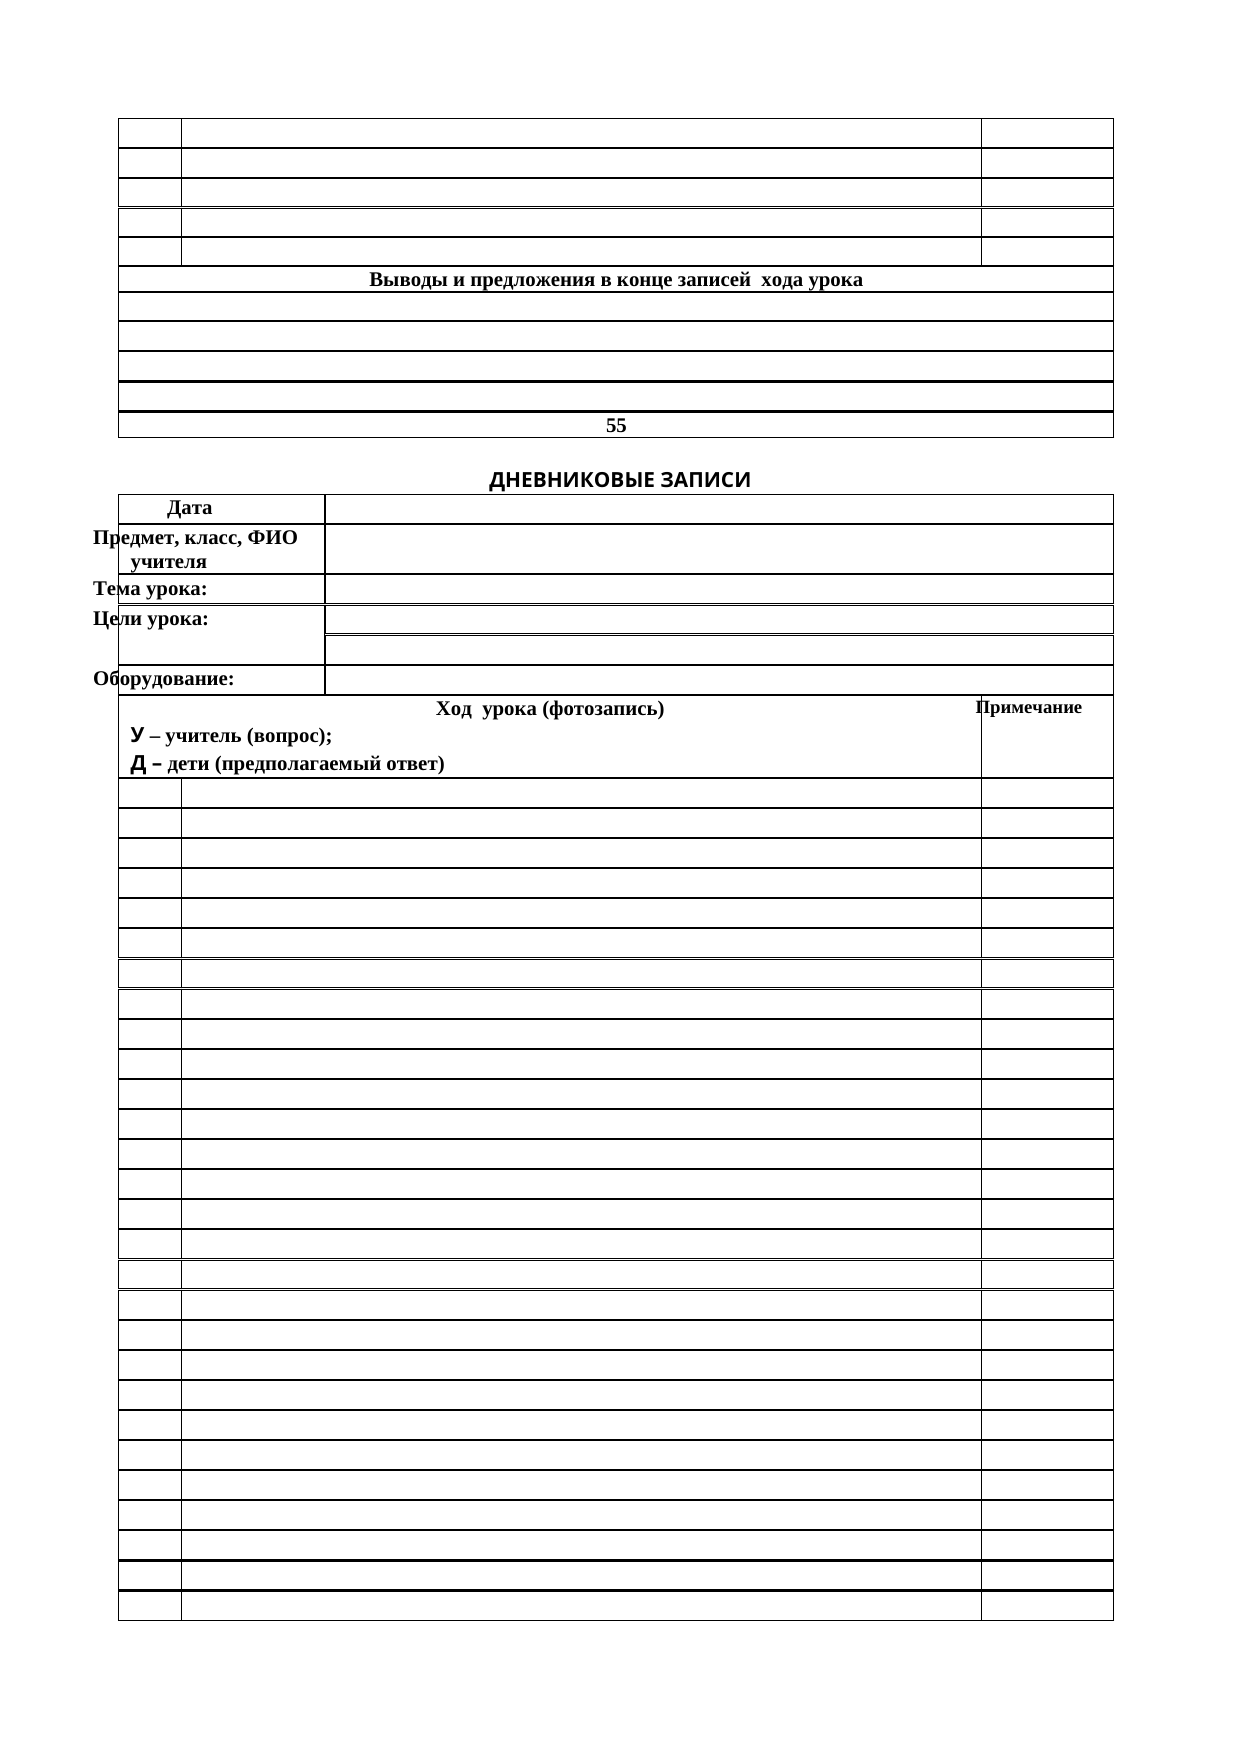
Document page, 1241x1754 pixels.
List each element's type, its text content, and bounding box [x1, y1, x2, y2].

table_cell [982, 1441, 1113, 1469]
table_cell [182, 1230, 981, 1258]
table_cell 55 [119, 413, 1113, 437]
table_cell [119, 179, 181, 206]
table_cell [119, 869, 181, 897]
table_cell [982, 1020, 1113, 1048]
table_cell [182, 899, 981, 927]
table_cell [982, 929, 1113, 957]
table_cell Примечание [982, 696, 1113, 777]
table_cell [982, 149, 1113, 177]
table_cell [182, 869, 981, 897]
table_cell [119, 1261, 181, 1288]
table_cell [119, 1501, 181, 1529]
table_cell [182, 1351, 981, 1379]
table_cell [182, 1441, 981, 1469]
table_cell [982, 1050, 1113, 1078]
table_cell [119, 293, 1113, 320]
table_cell [982, 1140, 1113, 1168]
table_cell [119, 1170, 181, 1198]
table_cell [326, 575, 1113, 603]
table_cell [182, 1080, 981, 1108]
table_cell [982, 899, 1113, 927]
table_cell [119, 238, 181, 265]
table_cell [182, 960, 981, 987]
table_cell [182, 1140, 981, 1168]
table_cell [119, 779, 181, 807]
table_cell [119, 990, 181, 1018]
table_cell [119, 1080, 181, 1108]
table_cell [119, 809, 181, 837]
table_cell [182, 1501, 981, 1529]
table_cell [119, 1230, 181, 1258]
table_cell [982, 1562, 1113, 1589]
table_cell [119, 149, 181, 177]
table_cell [982, 179, 1113, 206]
table_cell [982, 779, 1113, 807]
table_cell [982, 1592, 1113, 1620]
table_cell [119, 1411, 181, 1439]
table_cell [326, 525, 1113, 573]
table_cell [982, 809, 1113, 837]
table_cell [182, 839, 981, 867]
table_cell [119, 899, 181, 927]
table_cell [982, 238, 1113, 265]
table_cell [982, 839, 1113, 867]
table_cell [119, 209, 181, 236]
table_cell [182, 209, 981, 236]
table_cell [982, 1291, 1113, 1319]
table_cell [982, 1381, 1113, 1409]
table_cell [119, 1050, 181, 1078]
table_cell [982, 869, 1113, 897]
table_cell [982, 1230, 1113, 1258]
table_cell [119, 119, 181, 147]
table_cell [182, 1381, 981, 1409]
table_cell [119, 1562, 181, 1589]
table_cell [982, 1200, 1113, 1228]
table_cell Предмет, класс, ФИО учителя [119, 525, 324, 573]
table_cell [982, 1471, 1113, 1499]
table_cell Выводы и предложения в конце записей хода урока [119, 267, 1113, 291]
table_cell [119, 1351, 181, 1379]
table_cell [326, 636, 1113, 664]
table_cell [119, 1321, 181, 1349]
table_cell [982, 1110, 1113, 1138]
table_cell [982, 1170, 1113, 1198]
table_cell [326, 606, 1113, 633]
table_cell Оборудование: [119, 666, 324, 694]
table_cell [982, 209, 1113, 236]
table_cell [182, 1531, 981, 1559]
table_cell [119, 352, 1113, 380]
table_cell [119, 929, 181, 957]
table_cell [119, 960, 181, 987]
table_cell [119, 1200, 181, 1228]
table_cell [182, 179, 981, 206]
table_cell [982, 990, 1113, 1018]
table_cell Ход урока (фотозапись) У – учитель (вопрос); Д – дети (предполагаемый ответ) [119, 696, 981, 777]
table_cell [982, 1261, 1113, 1288]
table_cell [119, 1592, 181, 1620]
table_cell [982, 1321, 1113, 1349]
table_cell [119, 1291, 181, 1319]
table_cell [982, 1351, 1113, 1379]
table_cell [119, 1381, 181, 1409]
table_cell [982, 1501, 1113, 1529]
table_cell [119, 1020, 181, 1048]
table_cell [119, 383, 1113, 410]
table_cell Тема урока: [119, 575, 324, 603]
table_cell [119, 839, 181, 867]
table_cell [119, 1471, 181, 1499]
table_cell [182, 119, 981, 147]
table_cell [982, 1080, 1113, 1108]
table_cell [982, 960, 1113, 987]
table_cell [182, 1471, 981, 1499]
table_cell [182, 1050, 981, 1078]
table_cell [182, 1411, 981, 1439]
table_cell [982, 1411, 1113, 1439]
table_header Дата [119, 495, 324, 523]
table_cell [182, 1110, 981, 1138]
table_cell [119, 1110, 181, 1138]
table_cell [182, 1261, 981, 1288]
table_cell [982, 119, 1113, 147]
table_cell [182, 1170, 981, 1198]
table_cell [182, 1562, 981, 1589]
table_cell [182, 809, 981, 837]
table_cell [182, 1020, 981, 1048]
table_cell [119, 322, 1113, 350]
text ДНЕВНИКОВЫЕ ЗАПИСИ [118, 466, 1122, 494]
table_cell [182, 779, 981, 807]
table_cell [182, 1321, 981, 1349]
table_cell [182, 1592, 981, 1620]
table_cell [119, 1441, 181, 1469]
table_cell [119, 1140, 181, 1168]
table_cell [326, 666, 1113, 694]
table_cell [182, 1291, 981, 1319]
table_header [326, 495, 1113, 523]
table_cell [982, 1531, 1113, 1559]
table_cell [119, 1531, 181, 1559]
table_cell [182, 238, 981, 265]
table_cell [182, 1200, 981, 1228]
table_cell [182, 990, 981, 1018]
table_cell Цели урока: [119, 606, 324, 664]
table_cell [182, 149, 981, 177]
table_cell [182, 929, 981, 957]
